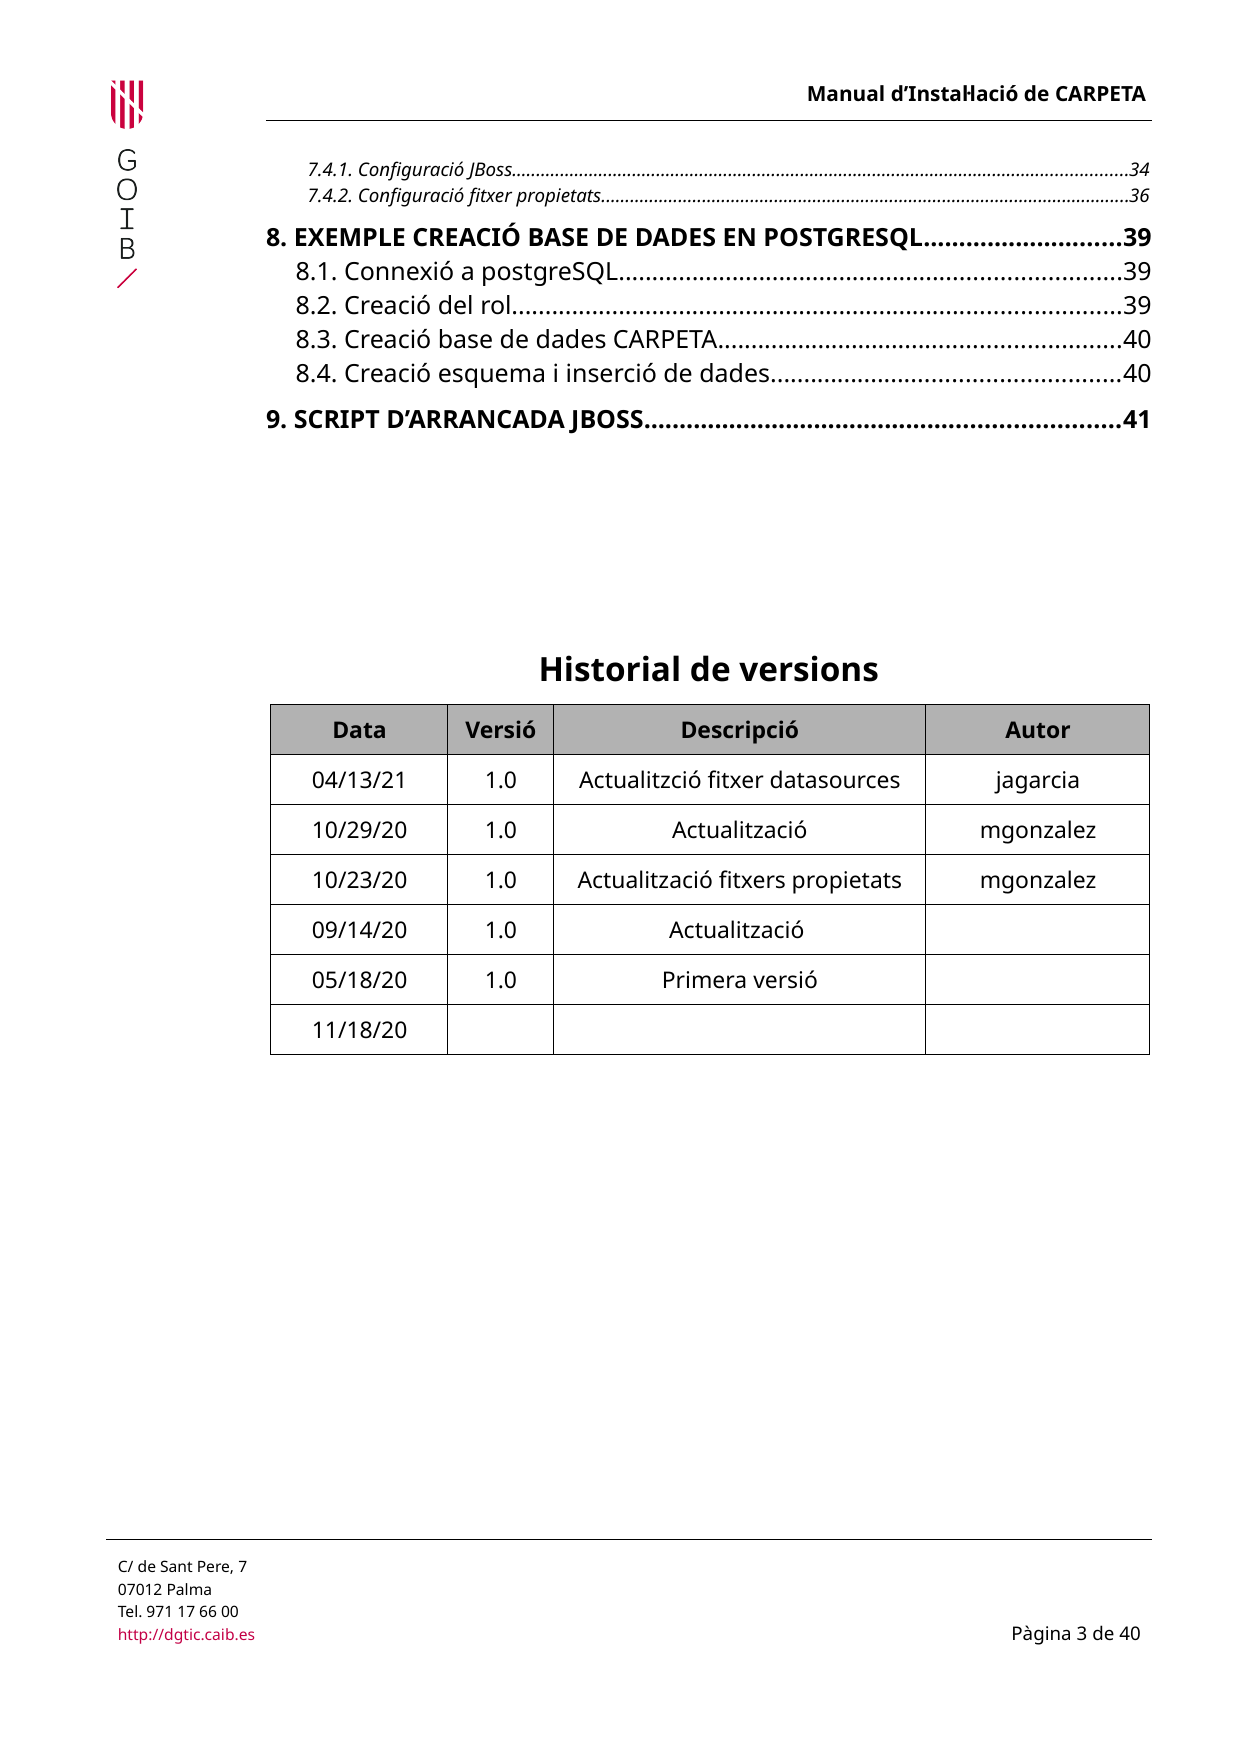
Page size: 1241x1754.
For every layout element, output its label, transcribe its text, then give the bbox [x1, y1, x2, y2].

table_cell 1.0 [448, 805, 553, 854]
table_cell 1.0 [448, 855, 553, 904]
table_cell 1.0 [448, 755, 553, 804]
table_header Data [271, 705, 447, 754]
table_cell 18/11/20 [271, 1005, 447, 1054]
table_cell [926, 1005, 1149, 1054]
table_cell 18/05/20 [271, 955, 447, 1004]
text 8.2. Creació del rol 39 [295, 287, 1152, 321]
table_cell 23/10/20 [271, 855, 447, 904]
table_cell 29/10/20 [271, 805, 447, 854]
text 9. Script d’arrancada JBoss 41 [266, 401, 1152, 435]
text 7.4.2. Configuració fitxer propietats 36 [307, 182, 1152, 207]
table_header Versió [448, 705, 553, 754]
table_cell [554, 1005, 925, 1054]
picture [82, 57, 172, 319]
table_cell mgonzalez [926, 855, 1149, 904]
table_cell [926, 905, 1149, 954]
table_cell Primera versió [554, 955, 925, 1004]
text 8.1. Connexió a postgreSQL 39 [295, 253, 1152, 287]
table_cell [448, 1005, 553, 1054]
table_cell jagarcia [926, 755, 1149, 804]
table_header Autor [926, 705, 1149, 754]
table_cell Actualització [554, 805, 925, 854]
table_cell 1.0 [448, 905, 553, 954]
table_cell mgonzalez [926, 805, 1149, 854]
subtitle Historial de versions [266, 646, 1152, 692]
table_cell [926, 955, 1149, 1004]
table_cell 13/04/21 [271, 755, 447, 804]
text 8.3. Creació base de dades CARPETA 40 [295, 321, 1152, 356]
table_cell 14/09/20 [271, 905, 447, 954]
text 8. Exemple Creació Base de dades en PostgreSQL 39 [266, 219, 1152, 253]
text 8.4. Creació esquema i inserció de dades 40 [295, 356, 1152, 389]
table_cell 1.0 [448, 955, 553, 1004]
text 7.4.1. Configuració JBoss 34 [307, 156, 1152, 182]
table_cell Actualització fitxers propietats [554, 855, 925, 904]
table_cell Actualitzció fitxer datasources [554, 755, 925, 804]
table_cell Actualització [554, 905, 925, 954]
table_header Descripció [554, 705, 925, 754]
